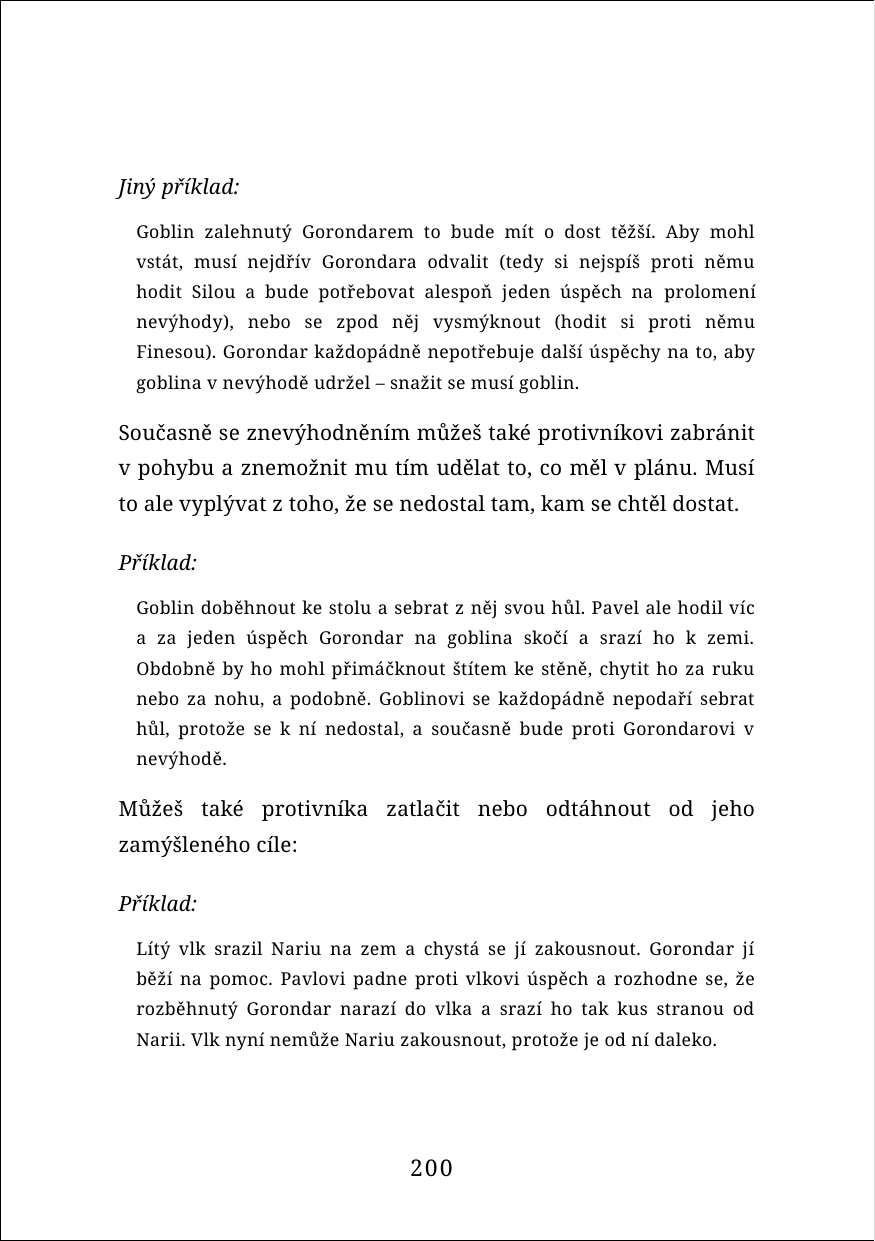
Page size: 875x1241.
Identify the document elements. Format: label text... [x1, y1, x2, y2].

text Goblin doběhnout ke stolu a sebrat z něj svou hůl. Pavel ale hodil víc a za jeden úspěch Gorondar na goblina skočí a srazí ho k zemi. Obdobně by ho mohl přimáčknout štítem ke stěně, chytit ho za ruku nebo za nohu, a podobně. Goblinovi se každopádně nepodaří sebrat hůl, protože se k ní nedostal, a současně bude proti Gorondarovi v nevýhodě. [136, 596, 756, 771]
text Současně se znevýhodněním můžeš také protivníkovi zabránit v pohybu a znemožnit mu tím udělat to, co měl v plánu. Musí to ale vyplývat z toho, že se nedostal tam, kam se chtěl dostat. [118, 418, 756, 517]
text Příklad: [118, 889, 756, 918]
text Lítý vlk srazil Nariu na zem a chystá se jí zakousnout. Gorondar jí běží na pomoc. Pavlovi padne proti vlkovi úspěch a rozhodne se, že rozběhnutý Gorondar narazí do vlka a srazí ho tak kus stranou od Narii. Vlk nyní nemůže Nariu zakousnout, protože je od ní daleko. [136, 936, 756, 1051]
text Příklad: [118, 548, 756, 577]
text Goblin zalehnutý Gorondarem to bude mít o dost těžší. Aby mohl vstát, musí nejdřív Gorondara odvalit (tedy si nejspíš proti němu hodit Silou a bude potřebovat alespoň jeden úspěch na prolomení nevýhody), nebo se zpod něj vysmýknout (hodit si proti němu Finesou). Gorondar každopádně nepotřebuje další úspěchy na to, aby goblina v nevýhodě udržel – snažit se musí goblin. [136, 219, 756, 394]
text Můžeš také protivníka zatlačit nebo odtáhnout od jeho zamýšleného cíle: [118, 794, 756, 858]
text Jiný příklad: [118, 172, 756, 200]
